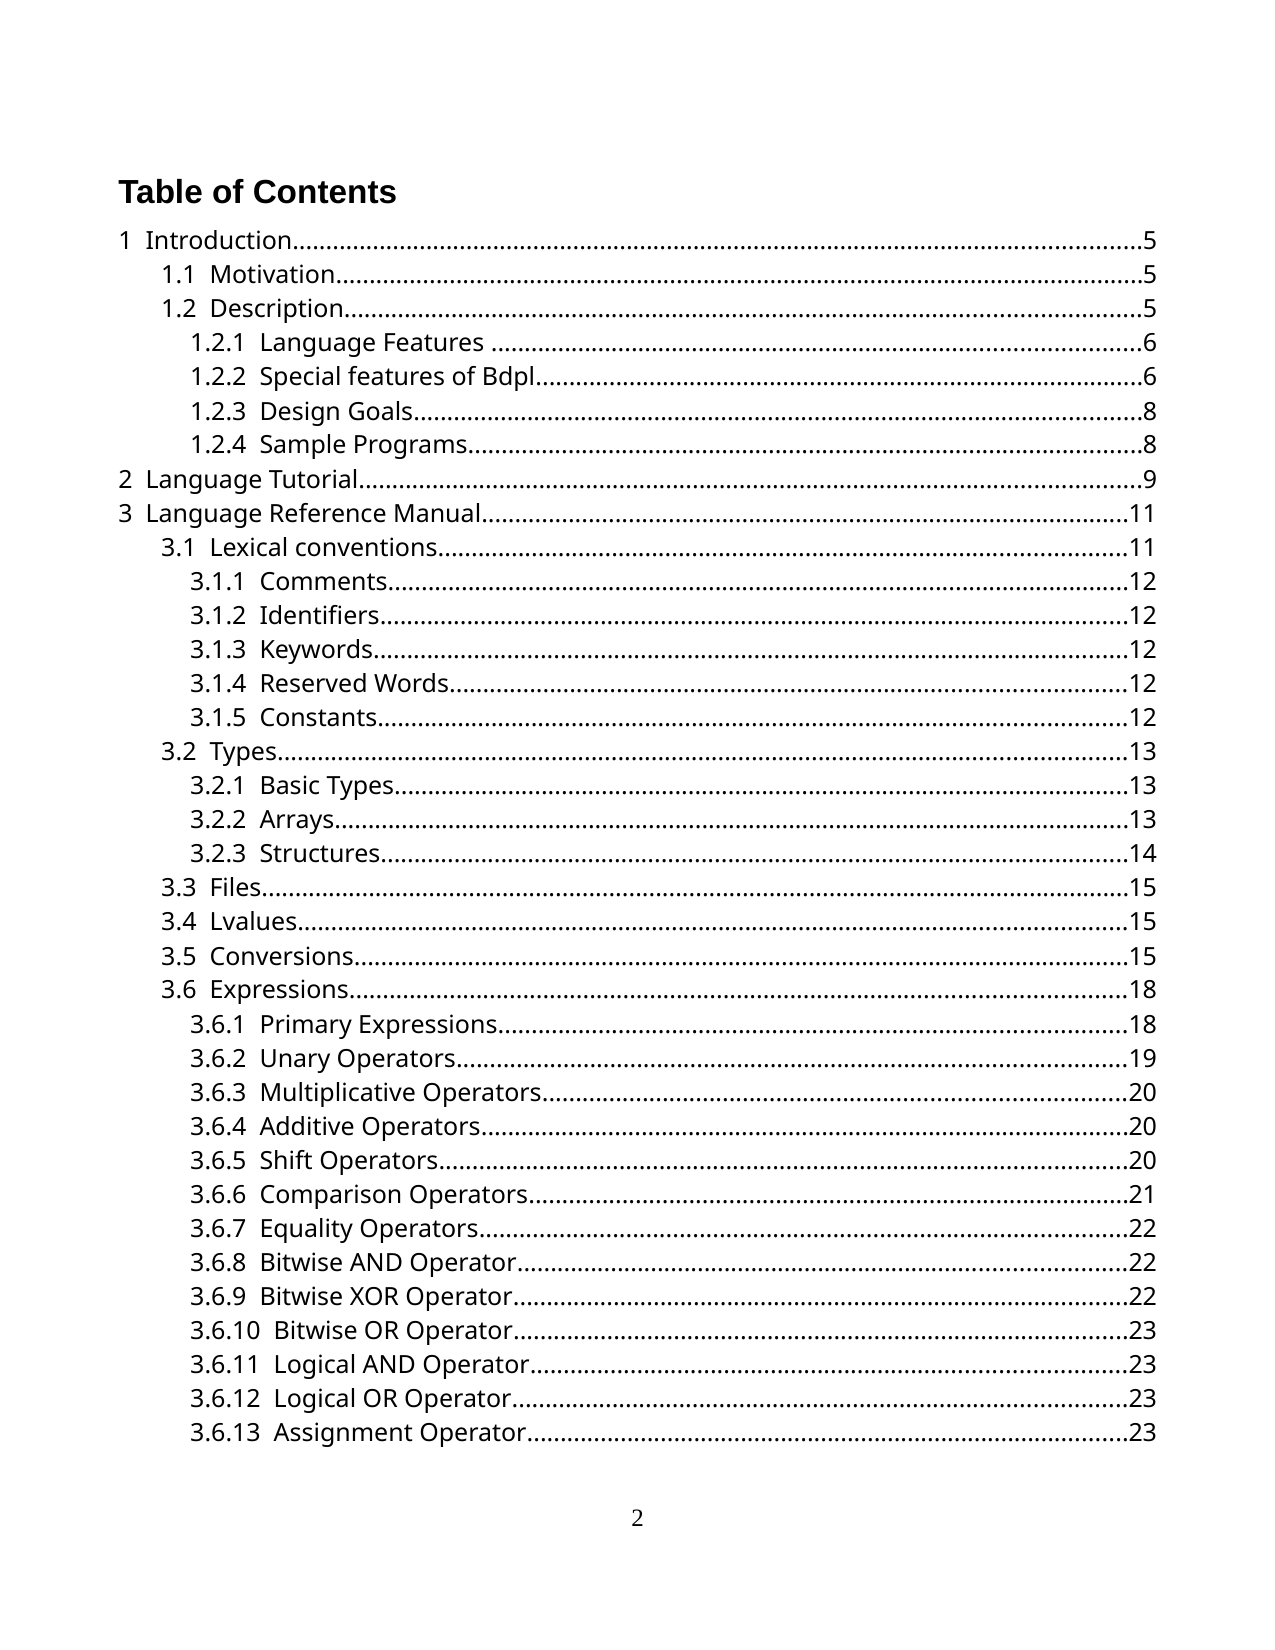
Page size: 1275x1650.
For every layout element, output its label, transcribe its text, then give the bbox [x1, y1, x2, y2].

text 3.5 Conversions 15 [148, 938, 1157, 972]
text 1.2.2 Special features of Bdpl 6 [177, 359, 1157, 393]
text 2 Language Tutorial 9 [118, 461, 1157, 495]
text 1.2.1 Language Features 6 [177, 325, 1157, 359]
text 3.3 Files 15 [148, 870, 1157, 904]
text 1.2 Description 5 [148, 291, 1157, 325]
text 3.6.7 Equality Operators 22 [177, 1211, 1157, 1245]
text 3.2.1 Basic Types 13 [177, 768, 1157, 802]
text 3.6.12 Logical OR Operator 23 [177, 1381, 1157, 1415]
text 3.6.5 Shift Operators 20 [177, 1142, 1157, 1177]
text 1.1 Motivation 5 [148, 257, 1157, 291]
text 3.6.1 Primary Expressions 18 [177, 1006, 1157, 1040]
text 3.6.8 Bitwise AND Operator 22 [177, 1245, 1157, 1279]
text 3.1.2 Identifiers 12 [177, 597, 1157, 632]
text 3.6.11 Logical AND Operator 23 [177, 1347, 1157, 1381]
subtitle Table of Contents [118, 172, 1157, 210]
text 3.2.2 Arrays 13 [177, 802, 1157, 836]
text 3.6.9 Bitwise XOR Operator 22 [177, 1279, 1157, 1313]
text 3.6.2 Unary Operators 19 [177, 1040, 1157, 1074]
text 1.2.3 Design Goals 8 [177, 393, 1157, 427]
text 3.4 Lvalues 15 [148, 904, 1157, 938]
text 3.1.3 Keywords 12 [177, 632, 1157, 666]
text 3.6.6 Comparison Operators 21 [177, 1177, 1157, 1211]
text 3.1.4 Reserved Words 12 [177, 666, 1157, 700]
text 3.1.5 Constants 12 [177, 700, 1157, 734]
text 3.1 Lexical conventions 11 [148, 529, 1157, 563]
text 3.2.3 Structures 14 [177, 836, 1157, 870]
text 3.6 Expressions 18 [148, 972, 1157, 1006]
text 3.6.13 Assignment Operator 23 [177, 1415, 1157, 1449]
text 3.2 Types 13 [148, 734, 1157, 768]
text 3.6.4 Additive Operators 20 [177, 1108, 1157, 1142]
text 3.1.1 Comments 12 [177, 563, 1157, 597]
text 1.2.4 Sample Programs 8 [177, 427, 1157, 461]
text 1 Introduction 5 [118, 223, 1157, 257]
text 3 Language Reference Manual 11 [118, 495, 1157, 529]
text 3.6.10 Bitwise OR Operator 23 [177, 1313, 1157, 1347]
text 3.6.3 Multiplicative Operators 20 [177, 1074, 1157, 1108]
